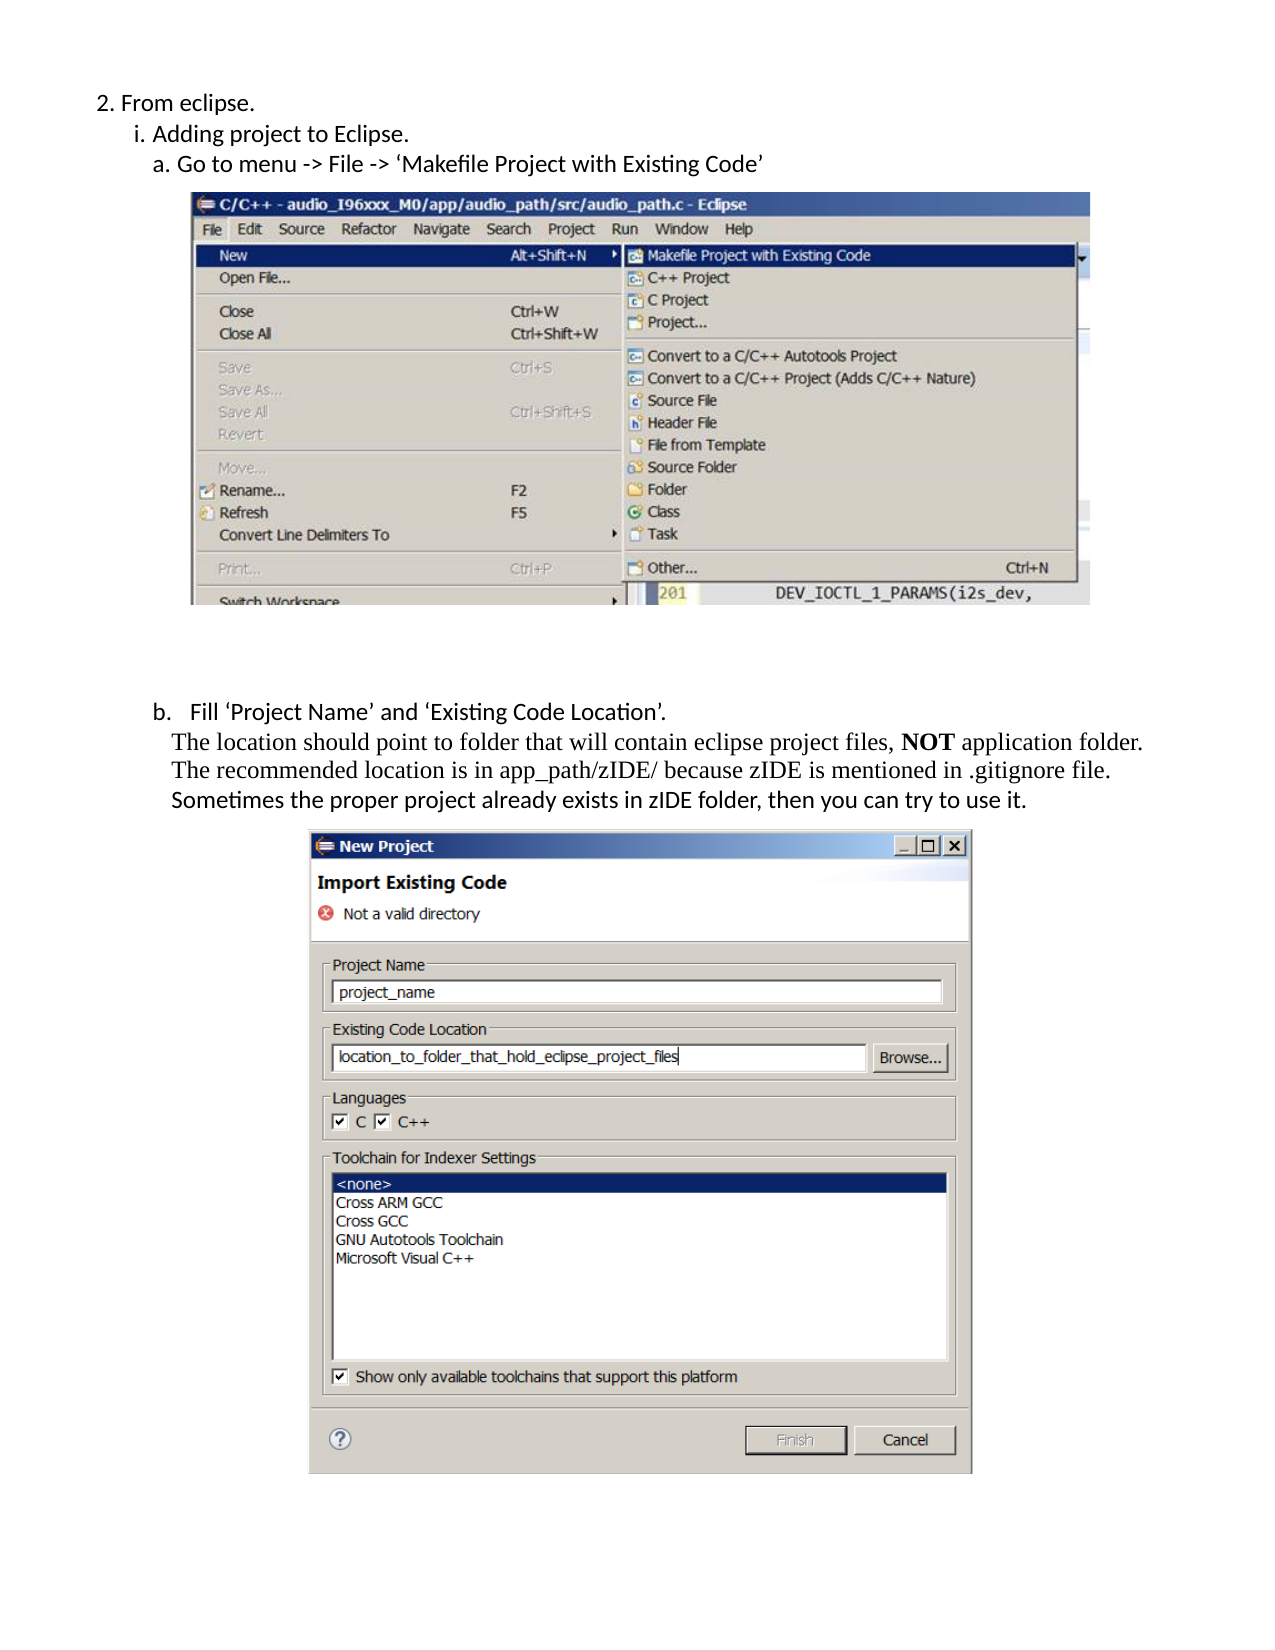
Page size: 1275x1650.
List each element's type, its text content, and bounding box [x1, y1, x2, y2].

list Sometimes the proper project already exists in zIDE folder, then you can try to use it. [134, 784, 1184, 815]
list The recommended location is in app_path/zIDE/ because zIDE is mentioned in .gitignore file. [134, 756, 1184, 784]
text 2. From eclipse. [96, 87, 1184, 118]
list Go to menu -> File -> ‘Makefile Project with Existing Code’ [152, 148, 1184, 179]
picture [190, 192, 1091, 605]
list The location should point to folder that will contain eclipse project files, NOT application folder. [134, 727, 1184, 756]
list Fill ‘Project Name’ and ‘Existing Code Location’. [152, 696, 1184, 727]
list Adding project to Eclipse. [134, 118, 1184, 148]
